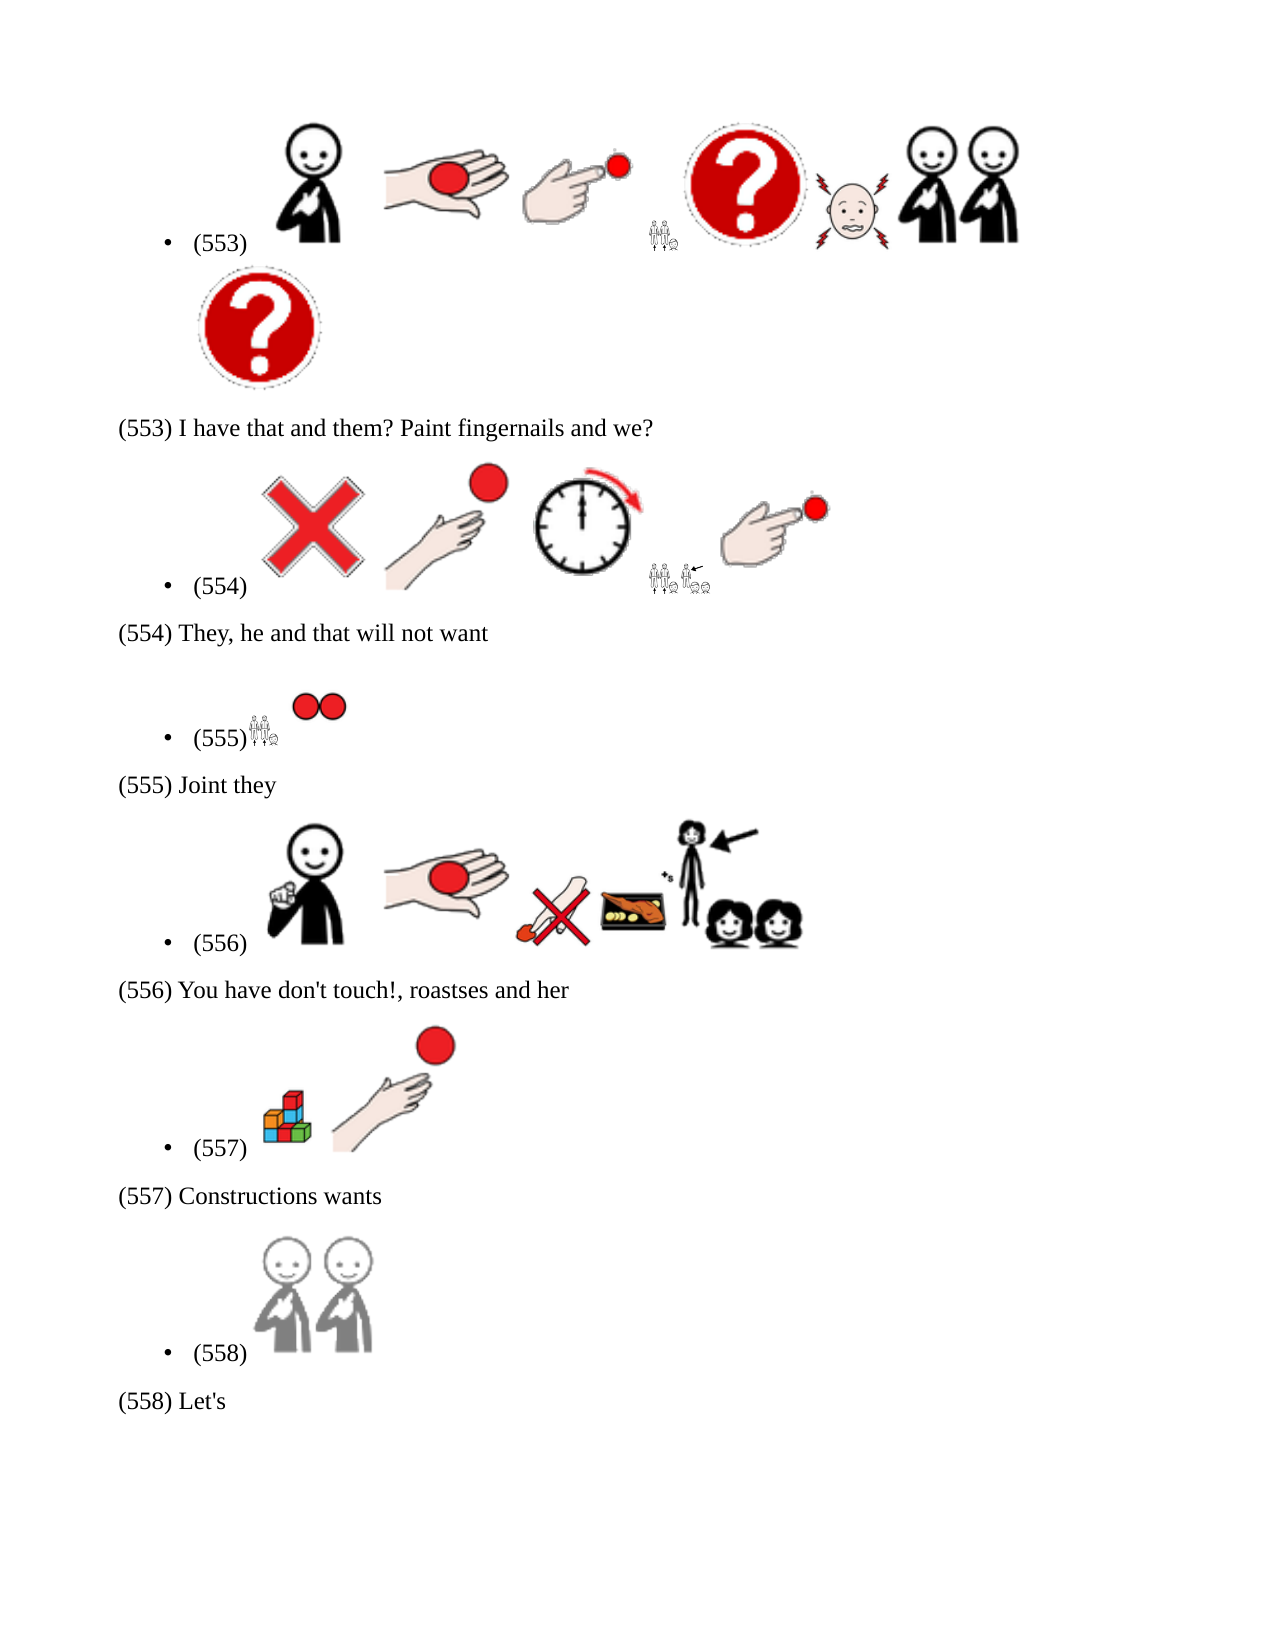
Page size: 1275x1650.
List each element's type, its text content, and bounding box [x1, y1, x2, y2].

list (556) [164, 818, 1157, 957]
text (555) Joint they [118, 770, 1157, 799]
list (553) [164, 118, 1157, 394]
text (557) Constructions wants [118, 1181, 1157, 1209]
list (555) [164, 666, 1157, 752]
text (556) You have don't touch!, roastses and her [118, 976, 1157, 1004]
picture [247, 118, 1026, 252]
text (553) I have that and them? Paint fingernails and we? [118, 413, 1157, 442]
text (554) They, he and that will not want [118, 618, 1157, 647]
picture [247, 666, 360, 747]
list (557) [164, 1023, 1157, 1162]
picture [247, 1228, 381, 1362]
picture [247, 1023, 461, 1157]
picture [193, 261, 327, 395]
list (554) [164, 461, 1157, 600]
text (558) Let's [118, 1386, 1157, 1415]
picture [247, 818, 808, 952]
picture [247, 461, 845, 595]
list (558) [164, 1228, 1157, 1367]
